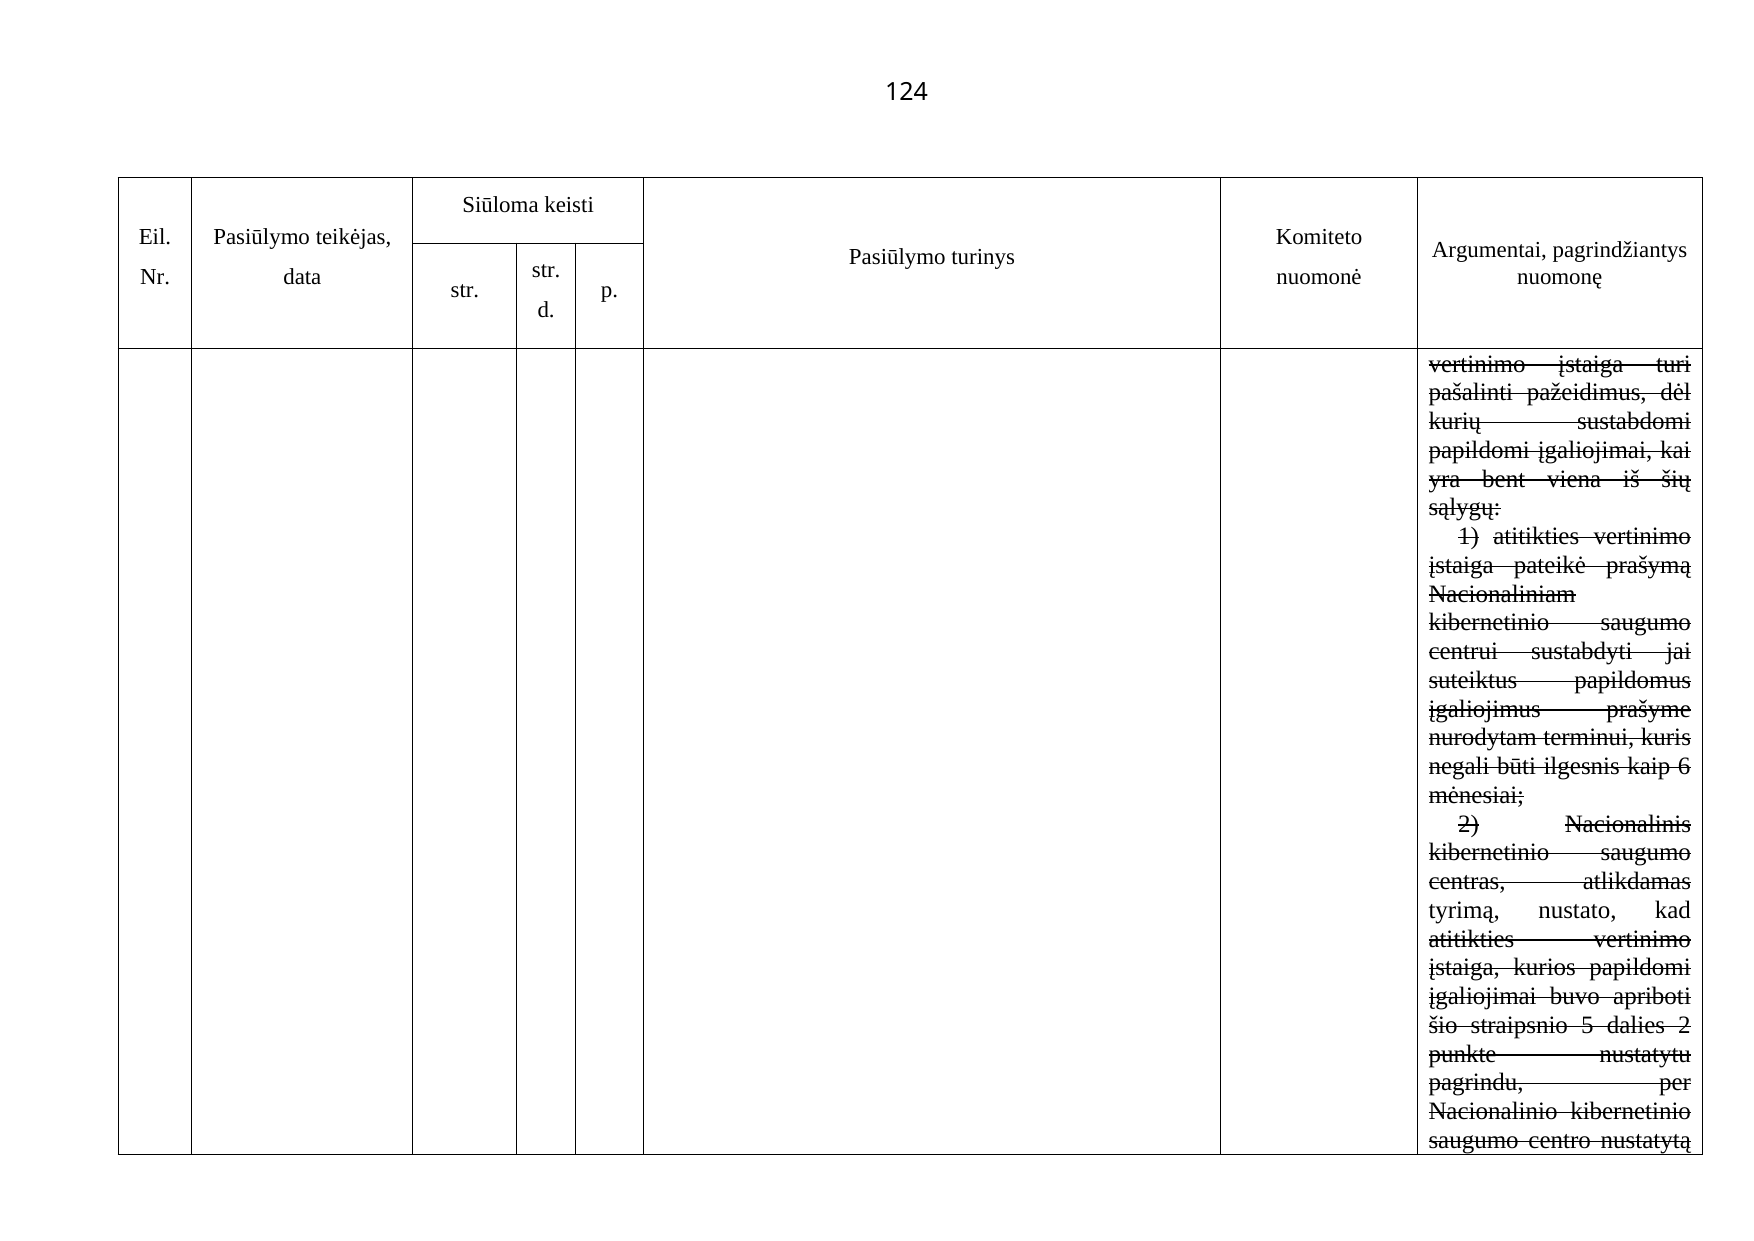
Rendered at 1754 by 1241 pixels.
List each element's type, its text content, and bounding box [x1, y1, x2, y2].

table_header Siūloma keisti [413, 178, 643, 243]
table_cell [1221, 349, 1417, 1154]
table_header Eil. Nr. [119, 178, 191, 348]
table_cell str. d. [517, 244, 575, 348]
table_header Pasiūlymo turinys [644, 178, 1220, 348]
table_cell [192, 349, 412, 1154]
table_header Argumentai, pagrindžiantys nuomonę [1418, 178, 1702, 348]
table_cell [413, 349, 516, 1154]
table_cell p. [576, 244, 643, 348]
table_cell [517, 349, 575, 1154]
table_cell [576, 349, 643, 1154]
table_cell str. [413, 244, 516, 348]
table_cell [644, 349, 1220, 1154]
table_header Komiteto nuomonė [1221, 178, 1417, 348]
table_cell [119, 349, 191, 1154]
table_header Pasiūlymo teikėjas, data [192, 178, 412, 348]
table_cell vertinimo įstaiga turi pašalinti pažeidimus, dėl kurių sustabdomi papildomi įgaliojimai, kai yra bent viena iš šių sąlygų: 1) atitikties vertinimo įstaiga pateikė prašymą Nacionaliniam kibernetinio saugumo centrui sustabdyti jai suteiktus papildomus įgaliojimus prašyme nurodytam terminui, kuris negali būti ilgesnis kaip 6 mėnesiai; 2) Nacionalinis kibernetinio saugumo centras, atlikdamas tyrimą, nustato, kad atitikties vertinimo įstaiga, kurios papildomi įgaliojimai buvo apriboti šio straipsnio 5 dalies 2 punkte nustatytu pagrindu, per Nacionalinio kibernetinio saugumo centro nustatytą [1418, 349, 1702, 1154]
